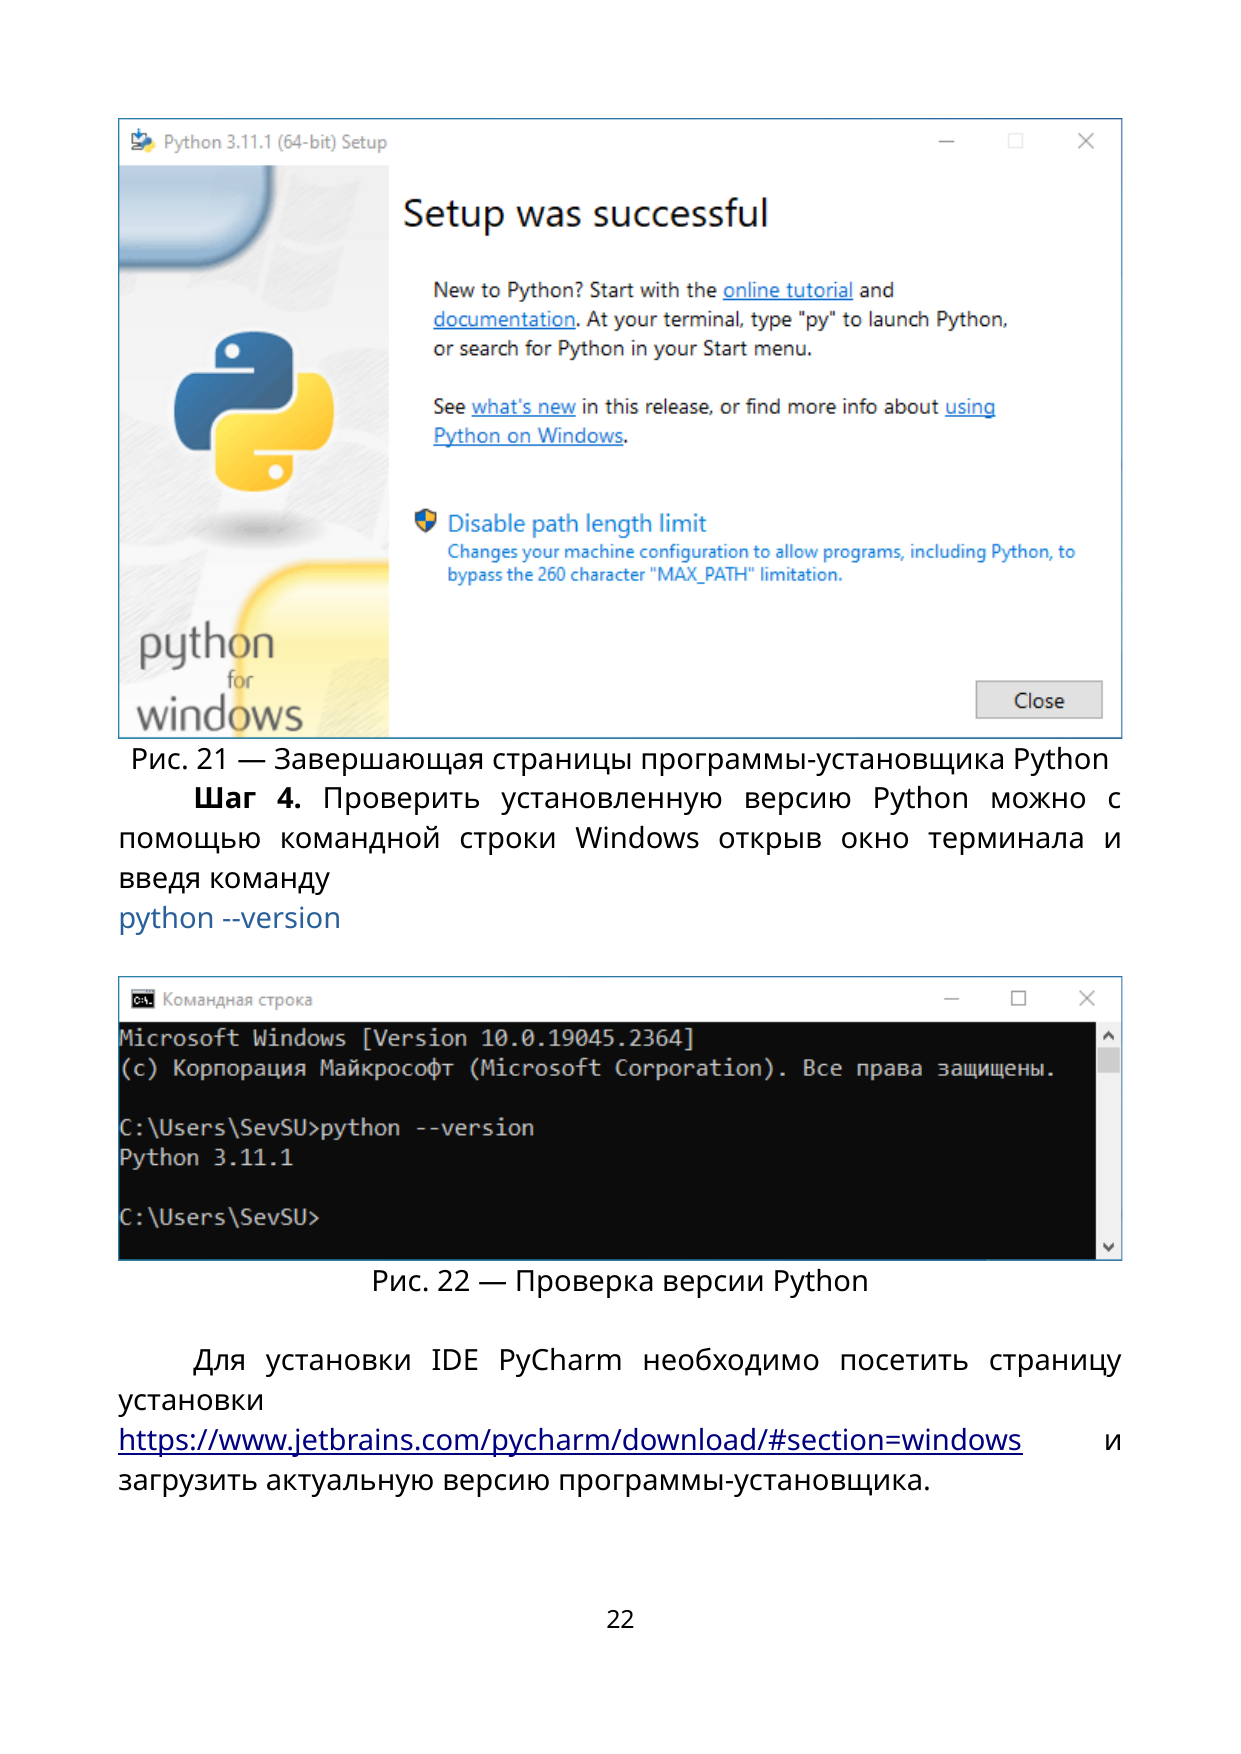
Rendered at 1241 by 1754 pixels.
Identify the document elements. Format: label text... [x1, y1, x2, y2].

text Рис. 21 — Завершающая страницы программы-установщика Python [118, 739, 1122, 778]
text Шаг 4. Проверить установленную версию Python можно с помощью командной строки Windows открыв окно терминала и введя команду [118, 778, 1122, 897]
picture [118, 118, 1123, 739]
text Для установки IDE PyCharm необходимо посетить страницу установки https://www.jetbrains.com/pycharm/download/#section=windows и загрузить актуальную версию программы-установщика. [118, 1340, 1122, 1498]
text python --version [118, 897, 1122, 937]
text Рис. 22 — Проверка версии Python [118, 1261, 1122, 1300]
picture [118, 976, 1123, 1261]
